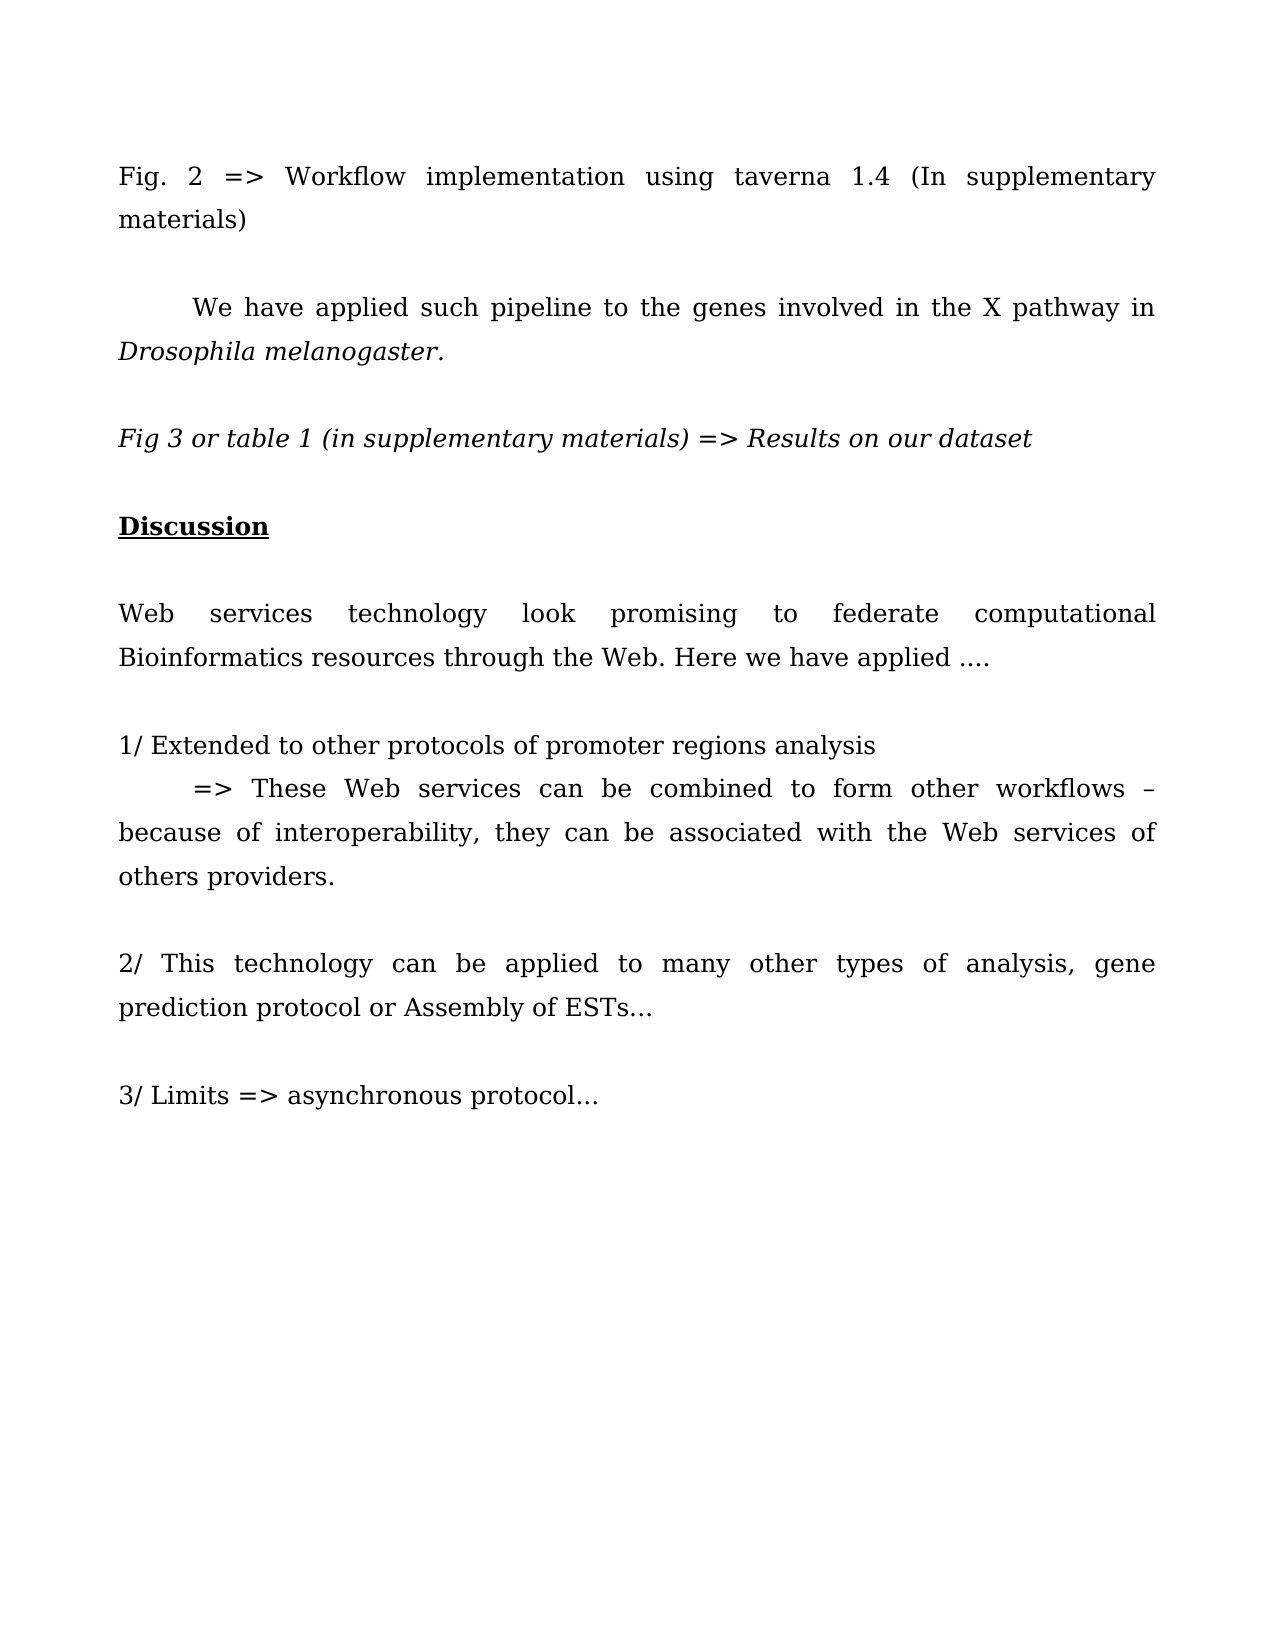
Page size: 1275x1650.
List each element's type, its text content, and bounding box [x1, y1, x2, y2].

text => These Web services can be combined to form other workflows – because of interoperability, they can be associated with the Web services of others providers. [118, 775, 1157, 891]
text 3/ Limits => asynchronous protocol... [118, 1081, 1157, 1110]
text 1/ Extended to other protocols of promoter regions analysis [118, 731, 1157, 760]
text Fig 3 or table 1 (in supplementary materials) => Results on our dataset [118, 424, 1157, 453]
text Discussion [118, 512, 1157, 541]
text Web services technology look promising to federate computational Bioinformatics resources through the Web. Here we have applied .... [118, 600, 1157, 673]
text We have applied such pipeline to the genes involved in the X pathway in Drosophila melanogaster. [118, 293, 1157, 366]
text Fig. 2 => Workflow implementation using taverna 1.4 (In supplementary materials) [118, 162, 1157, 235]
text 2/ This technology can be applied to many other types of analysis, gene prediction protocol or Assembly of ESTs... [118, 950, 1157, 1023]
